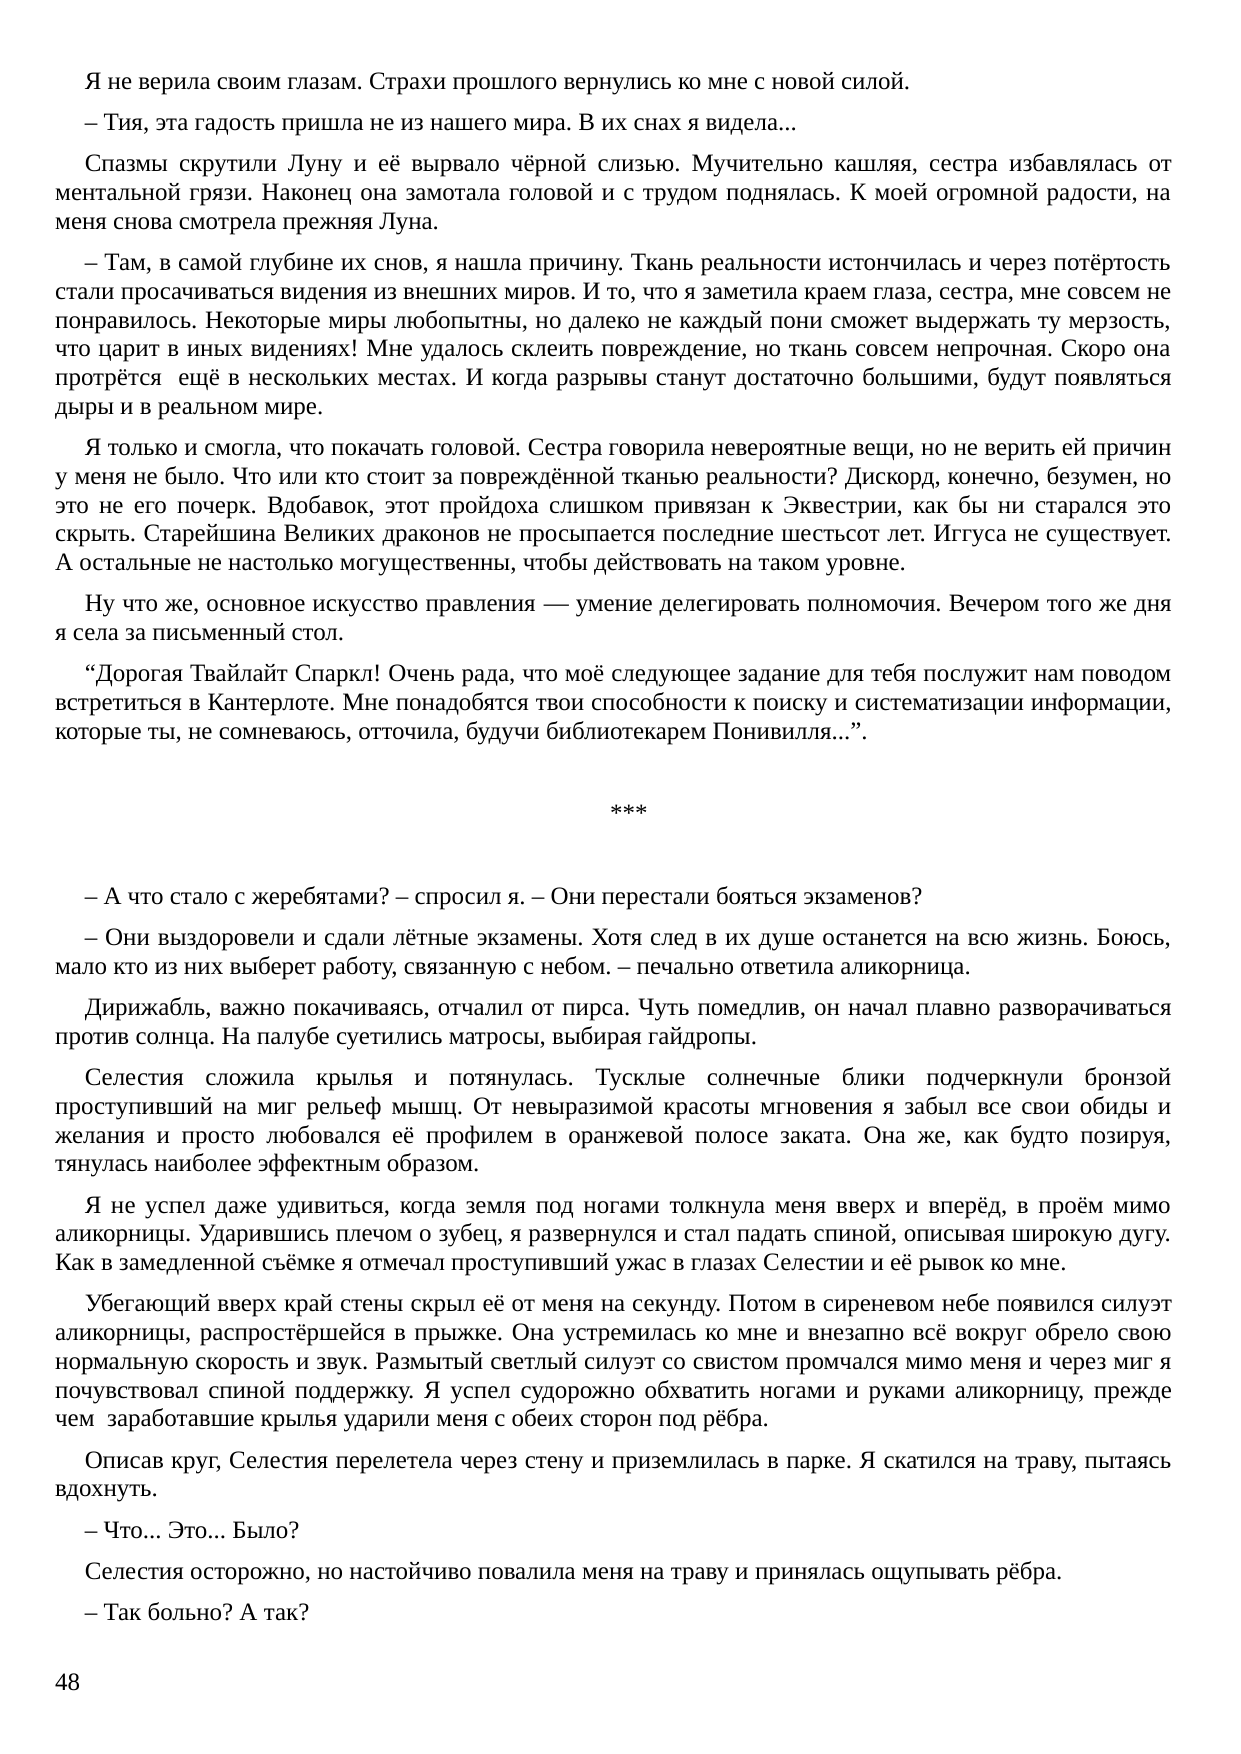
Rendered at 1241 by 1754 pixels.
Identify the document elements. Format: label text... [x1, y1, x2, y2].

text Я не верила своим глазам. Страхи прошлого вернулись ко мне с новой силой. [55, 66, 1173, 95]
text – Тия, эта гадость пришла не из нашего мира. В их снах я видела... [55, 107, 1173, 136]
text “Дорогая Твайлайт Спаркл! Очень рада, что моё следующее задание для тебя послужит нам поводом встретиться в Кантерлоте. Мне понадобятся твои способности к поиску и систематизации информации, которые ты, не сомневаюсь, отточила, будучи библиотекарем Понивилля...”. [55, 658, 1173, 745]
text *** [55, 798, 1173, 827]
text – Они выздоровели и сдали лётные экзамены. Хотя след в их душе останется на всю жизнь. Боюсь, мало кто из них выберет работу, связанную с небом. – печально ответила аликорница. [55, 922, 1173, 980]
text – Что... Это... Было? [55, 1515, 1173, 1543]
text Селестия сложила крылья и потянулась. Тусклые солнечные блики подчеркнули бронзой проступивший на миг рельеф мышц. От невыразимой красоты мгновения я забыл все свои обиды и желания и просто любовался её профилем в оранжевой полосе заката. Она же, как будто позируя, тянулась наиболее эффектным образом. [55, 1062, 1173, 1177]
text – А что стало с жеребятами? – спросил я. – Они перестали бояться экзаменов? [55, 881, 1173, 910]
text Я только и смогла, что покачать головой. Сестра говорила невероятные вещи, но не верить ей причин у меня не было. Что или кто стоит за повреждённой тканью реальности? Дискорд, конечно, безумен, но это не его почерк. Вдобавок, этот пройдоха слишком привязан к Эквестрии, как бы ни старался это скрыть. Старейшина Великих драконов не просыпается последние шестьсот лет. Иггуса не существует. А остальные не настолько могущественны, чтобы действовать на таком уровне. [55, 432, 1173, 576]
text – Так больно? А так? [55, 1597, 1173, 1626]
text Я не успел даже удивиться, когда земля под ногами толкнула меня вверх и вперёд, в проём мимо аликорницы. Ударившись плечом о зубец, я развернулся и стал падать спиной, описывая широкую дугу. Как в замедленной съёмке я отмечал проступивший ужас в глазах Селестии и её рывок ко мне. [55, 1190, 1173, 1276]
text Убегающий вверх край стены скрыл её от меня на секунду. Потом в сиреневом небе появился силуэт аликорницы, распростёршейся в прыжке. Она устремилась ко мне и внезапно всё вокруг обрело свою нормальную скорость и звук. Размытый светлый силуэт со свистом промчался мимо меня и через миг я почувствовал спиной поддержку. Я успел судорожно обхватить ногами и руками аликорницу, прежде чем заработавшие крылья ударили меня с обеих сторон под рёбра. [55, 1288, 1173, 1432]
text Спазмы скрутили Луну и её вырвало чёрной слизью. Мучительно кашляя, сестра избавлялась от ментальной грязи. Наконец она замотала головой и с трудом поднялась. К моей огромной радости, на меня снова смотрела прежняя Луна. [55, 148, 1173, 235]
text Селестия осторожно, но настойчиво повалила меня на траву и принялась ощупывать рёбра. [55, 1556, 1173, 1585]
text Дирижабль, важно покачиваясь, отчалил от пирса. Чуть помедлив, он начал плавно разворачиваться против солнца. На палубе суетились матросы, выбирая гайдропы. [55, 992, 1173, 1050]
text Ну что же, основное искусство правления — умение делегировать полномочия. Вечером того же дня я села за письменный стол. [55, 588, 1173, 646]
text – Там, в самой глубине их снов, я нашла причину. Ткань реальности истончилась и через потёртость стали просачиваться видения из внешних миров. И то, что я заметила краем глаза, сестра, мне совсем не понравилось. Некоторые миры любопытны, но далеко не каждый пони сможет выдержать ту мерзость, что царит в иных видениях! Мне удалось склеить повреждение, но ткань совсем непрочная. Скоро она протрётся ещё в нескольких местах. И когда разрывы станут достаточно большими, будут появляться дыры и в реальном мире. [55, 247, 1173, 420]
text Описав круг, Селестия перелетела через стену и приземлилась в парке. Я скатился на траву, пытаясь вдохнуть. [55, 1445, 1173, 1502]
